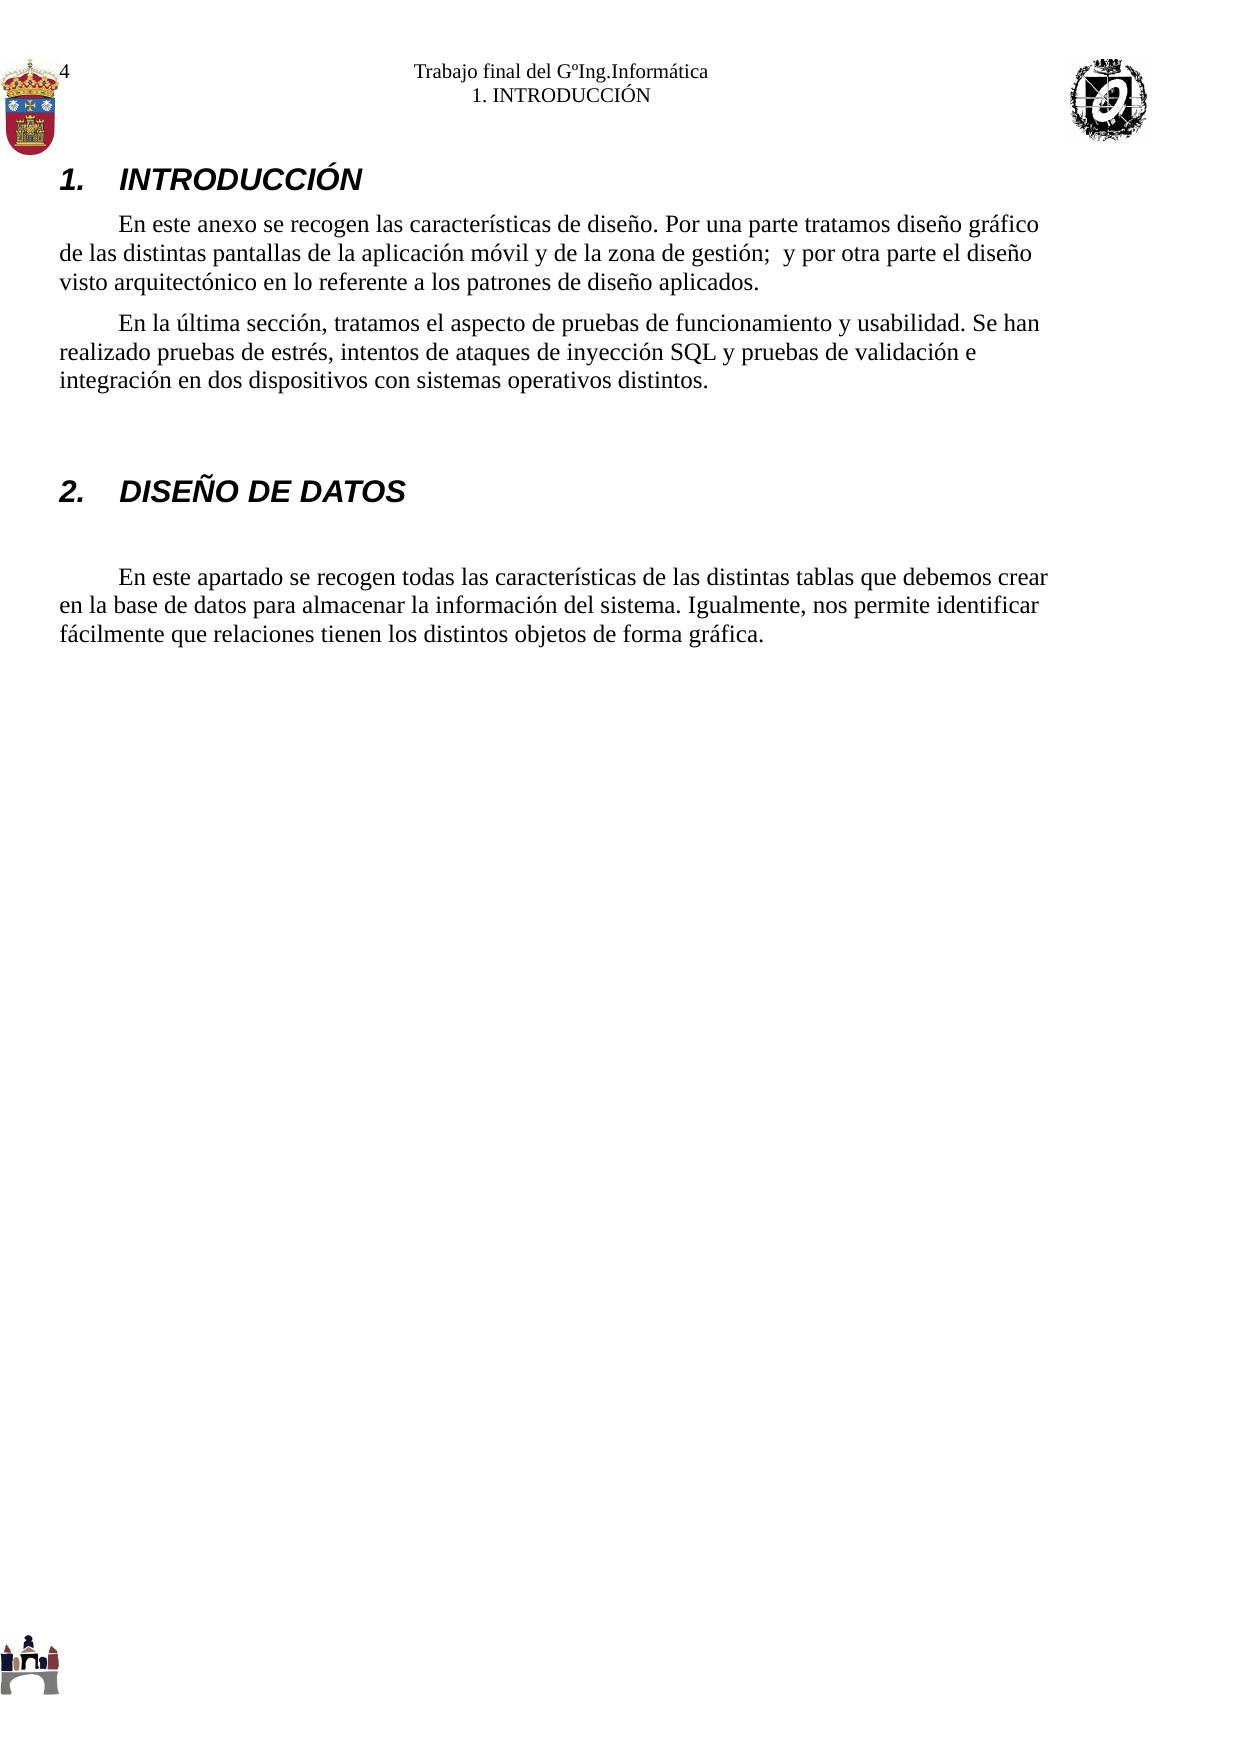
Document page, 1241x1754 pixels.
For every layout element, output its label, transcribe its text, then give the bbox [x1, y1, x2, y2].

subtitle DISEÑO DE DATOS [59, 473, 1063, 509]
text En este apartado se recogen todas las características de las distintas tablas que debemos crear en la base de datos para almacenar la información del sistema. Igualmente, nos permite identificar fácilmente que relaciones tienen los distintos objetos de forma gráfica. [59, 562, 1063, 648]
subtitle INTRODUCCIÓN [59, 161, 1063, 197]
text En la última sección, tratamos el aspecto de pruebas de funcionamiento y usabilidad. Se han realizado pruebas de estrés, intentos de ataques de inyección SQL y pruebas de validación e integración en dos dispositivos con sistemas operativos distintos. [59, 308, 1063, 394]
text En este anexo se recogen las características de diseño. Por una parte tratamos diseño gráfico de las distintas pantallas de la aplicación móvil y de la zona de gestión; y por otra parte el diseño visto arquitectónico en lo referente a los patrones de diseño aplicados. [59, 209, 1063, 295]
picture [0, 1634, 59, 1695]
picture [0, 59, 59, 155]
picture [1063, 59, 1152, 144]
